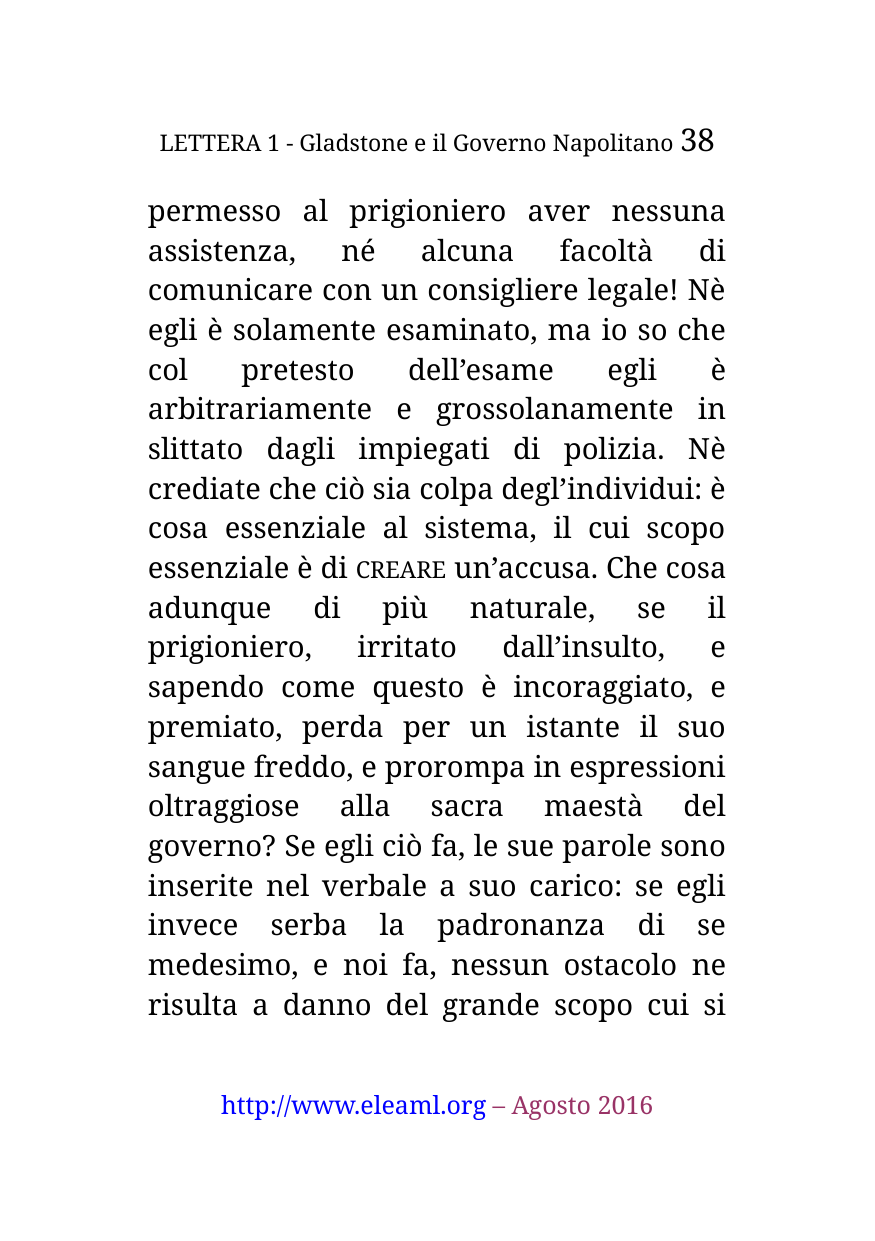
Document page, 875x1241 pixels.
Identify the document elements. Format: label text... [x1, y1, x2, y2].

text permesso al prigioniero aver nessuna assistenza, né alcuna facoltà di comunicare con un consigliere legale! Nè egli è solamente esaminato, ma io so che col pretesto dell’esame egli è arbitrariamente e grossolanamente in slittato dagli impiegati di polizia. Nè crediate che ciò sia colpa degl’individui: è cosa essenziale al sistema, il cui scopo essenziale è di creare un’accusa. Che cosa adunque di più naturale, se il prigioniero, irritato dall’insulto, e sapendo come questo è incoraggiato, e premiato, perda per un istante il suo sangue freddo, e prorompa in espressioni oltraggiose alla sacra maestà del governo? Se egli ciò fa, le sue parole sono inserite nel verbale a suo carico: se egli invece serba la padronanza di se medesimo, e noi fa, nessun ostacolo ne risulta a danno del grande scopo cui si [148, 190, 726, 1024]
